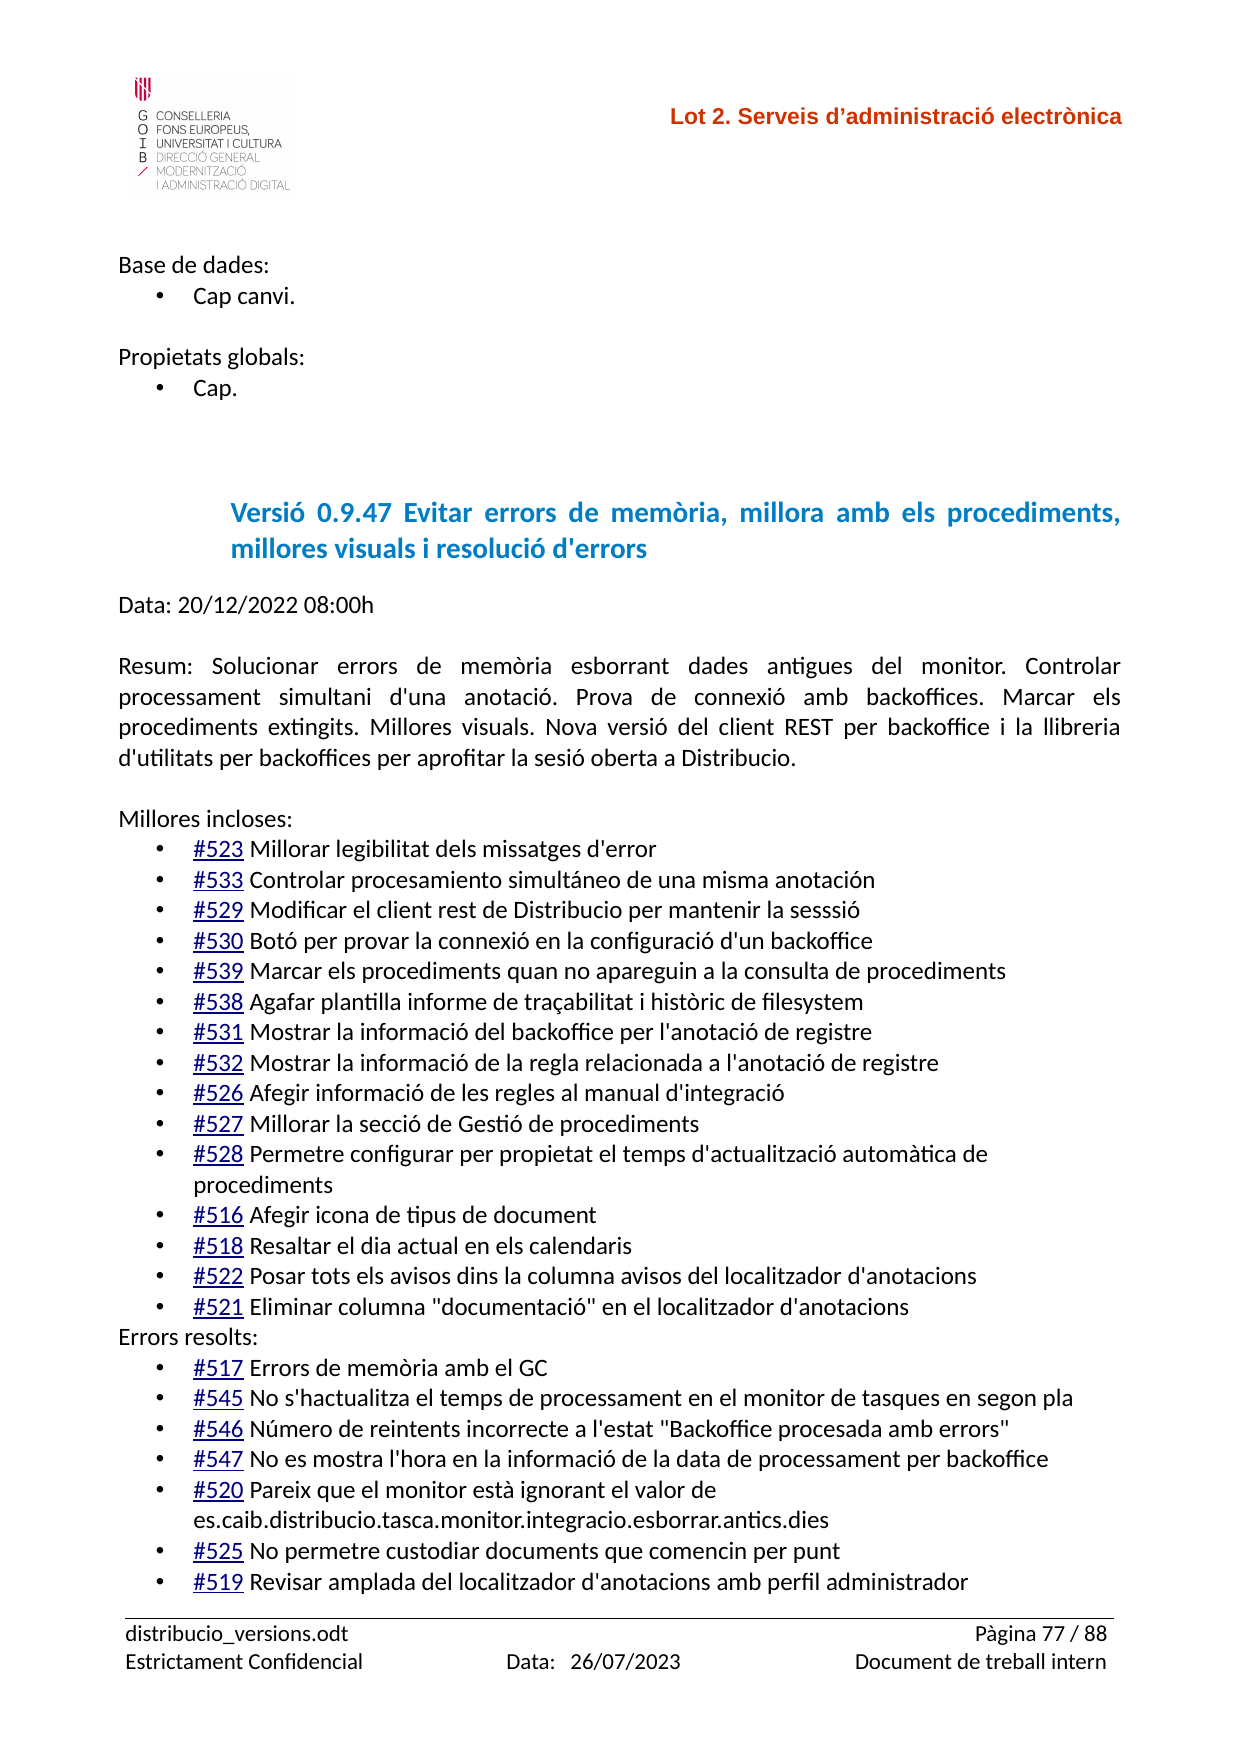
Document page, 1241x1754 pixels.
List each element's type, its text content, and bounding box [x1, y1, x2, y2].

text Data: 20/12/2022 08:00h [118, 589, 1122, 619]
list #525 No permetre custodiar documents que comencin per punt [156, 1535, 1122, 1566]
text Base de dades: [118, 250, 1122, 280]
list #545 No s'hactualitza el temps de processament en el monitor de tasques en segon pla [156, 1383, 1122, 1413]
list #532 Mostrar la informació de la regla relacionada a l'anotació de registre [156, 1047, 1122, 1077]
text Errors resolts: [118, 1322, 1122, 1352]
subtitle Versió 0.9.47 Evitar errors de memòria, millora amb els procediments, millores visuals i resolució d'errors [153, 494, 1122, 565]
list #547 No es mostra l'hora en la informació de la data de processament per backoffice [156, 1444, 1122, 1474]
list #518 Resaltar el dia actual en els calendaris [156, 1230, 1122, 1261]
text Millores incloses: [118, 803, 1122, 833]
list #530 Botó per provar la connexió en la configuració d'un backoffice [156, 925, 1122, 955]
text Propietats globals: [118, 341, 1122, 372]
list #546 Número de reintents incorrecte a l'estat "Backoffice procesada amb errors" [156, 1413, 1122, 1444]
list #519 Revisar amplada del localitzador d'anotacions amb perfil administrador [156, 1566, 1122, 1596]
list #520 Pareix que el monitor està ignorant el valor de es.caib.distribucio.tasca.monitor.integracio.esborrar.antics.dies [156, 1474, 1122, 1535]
list #531 Mostrar la informació del backoffice per l'anotació de registre [156, 1016, 1122, 1047]
list Cap canvi. [156, 280, 1122, 311]
list #522 Posar tots els avisos dins la columna avisos del localitzador d'anotacions [156, 1261, 1122, 1291]
list #533 Controlar procesamiento simultáneo de una misma anotación [156, 864, 1122, 894]
list #526 Afegir informació de les regles al manual d'integració [156, 1077, 1122, 1108]
list #521 Eliminar columna "documentació" en el localitzador d'anotacions [156, 1291, 1122, 1322]
picture [126, 70, 299, 197]
list #517 Errors de memòria amb el GC [156, 1352, 1122, 1383]
list #528 Permetre configurar per propietat el temps d'actualització automàtica de procediments [156, 1138, 1122, 1199]
list #538 Agafar plantilla informe de traçabilitat i històric de filesystem [156, 986, 1122, 1016]
text Resum: Solucionar errors de memòria esborrant dades antigues del monitor. Controlar processament simultani d'una anotació. Prova de connexió amb backoffices. Marcar els procediments extingits. Millores visuals. Nova versió del client REST per backoffice i la llibreria d'utilitats per backoffices per aprofitar la sesió oberta a Distribucio. [118, 650, 1122, 772]
list #523 Millorar legibilitat dels missatges d'error [156, 833, 1122, 864]
list #516 Afegir icona de tipus de document [156, 1199, 1122, 1230]
list #539 Marcar els procediments quan no apareguin a la consulta de procediments [156, 955, 1122, 986]
list Cap. [156, 372, 1122, 402]
list #527 Millorar la secció de Gestió de procediments [156, 1108, 1122, 1138]
list #529 Modificar el client rest de Distribucio per mantenir la sesssió [156, 894, 1122, 925]
